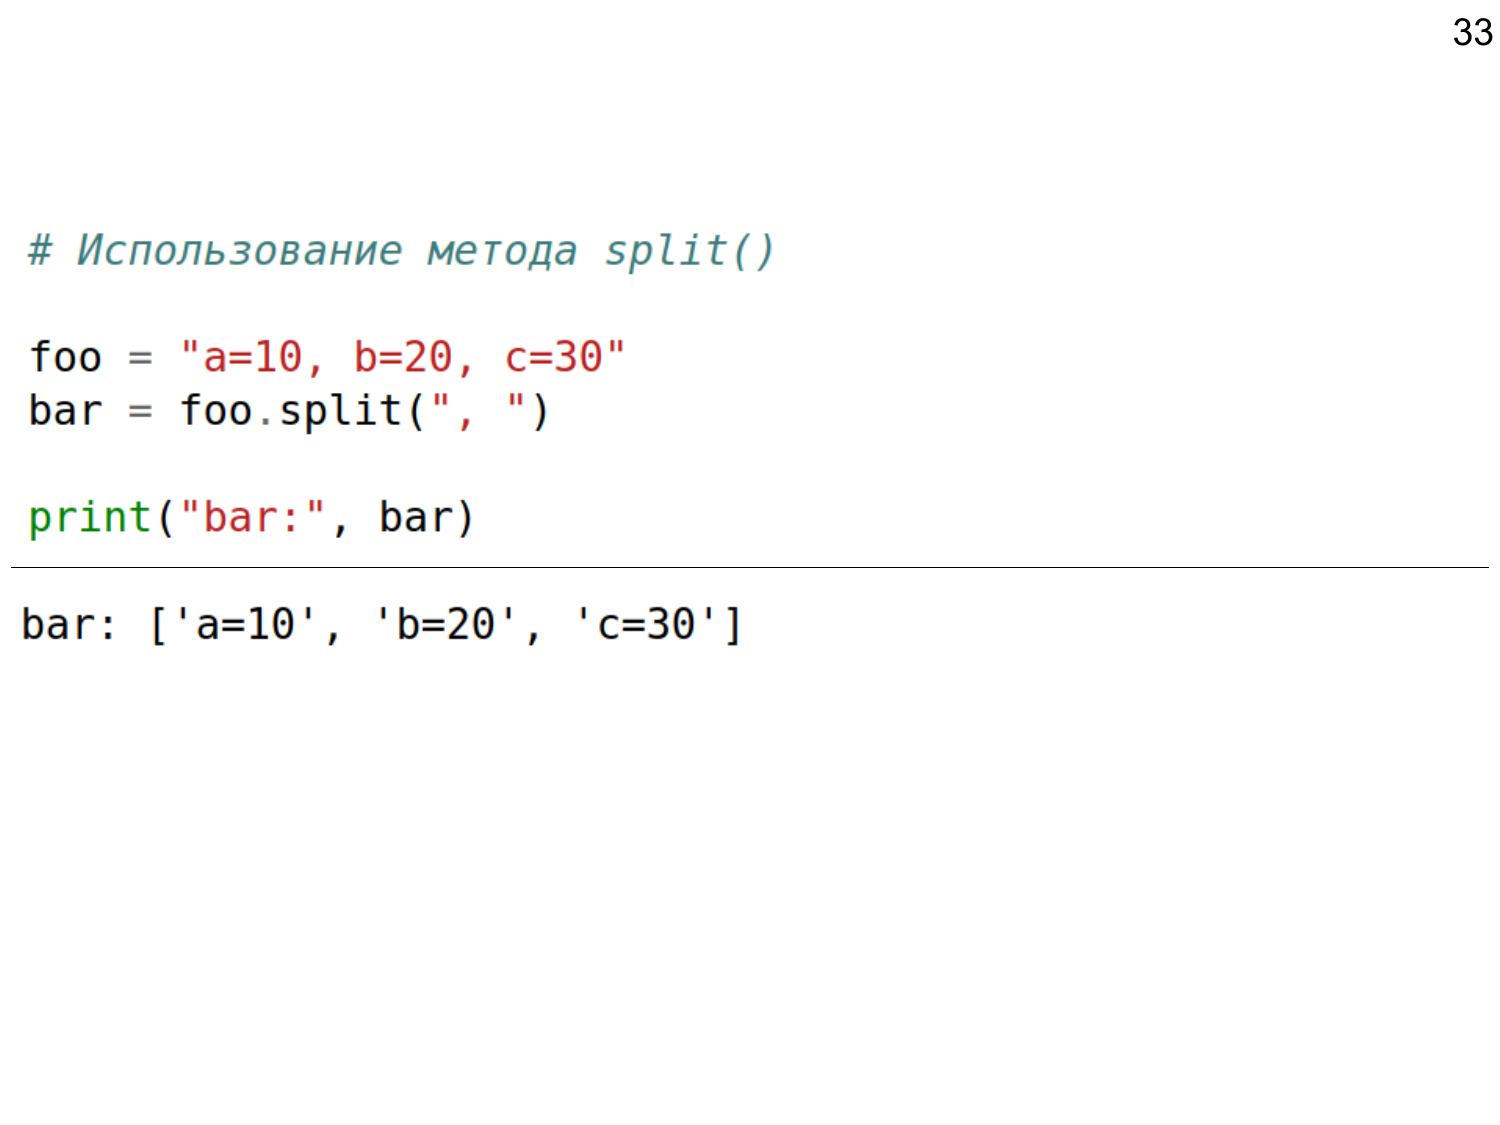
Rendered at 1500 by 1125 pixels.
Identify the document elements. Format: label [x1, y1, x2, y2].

picture [10, 593, 750, 660]
picture [11, 218, 786, 552]
